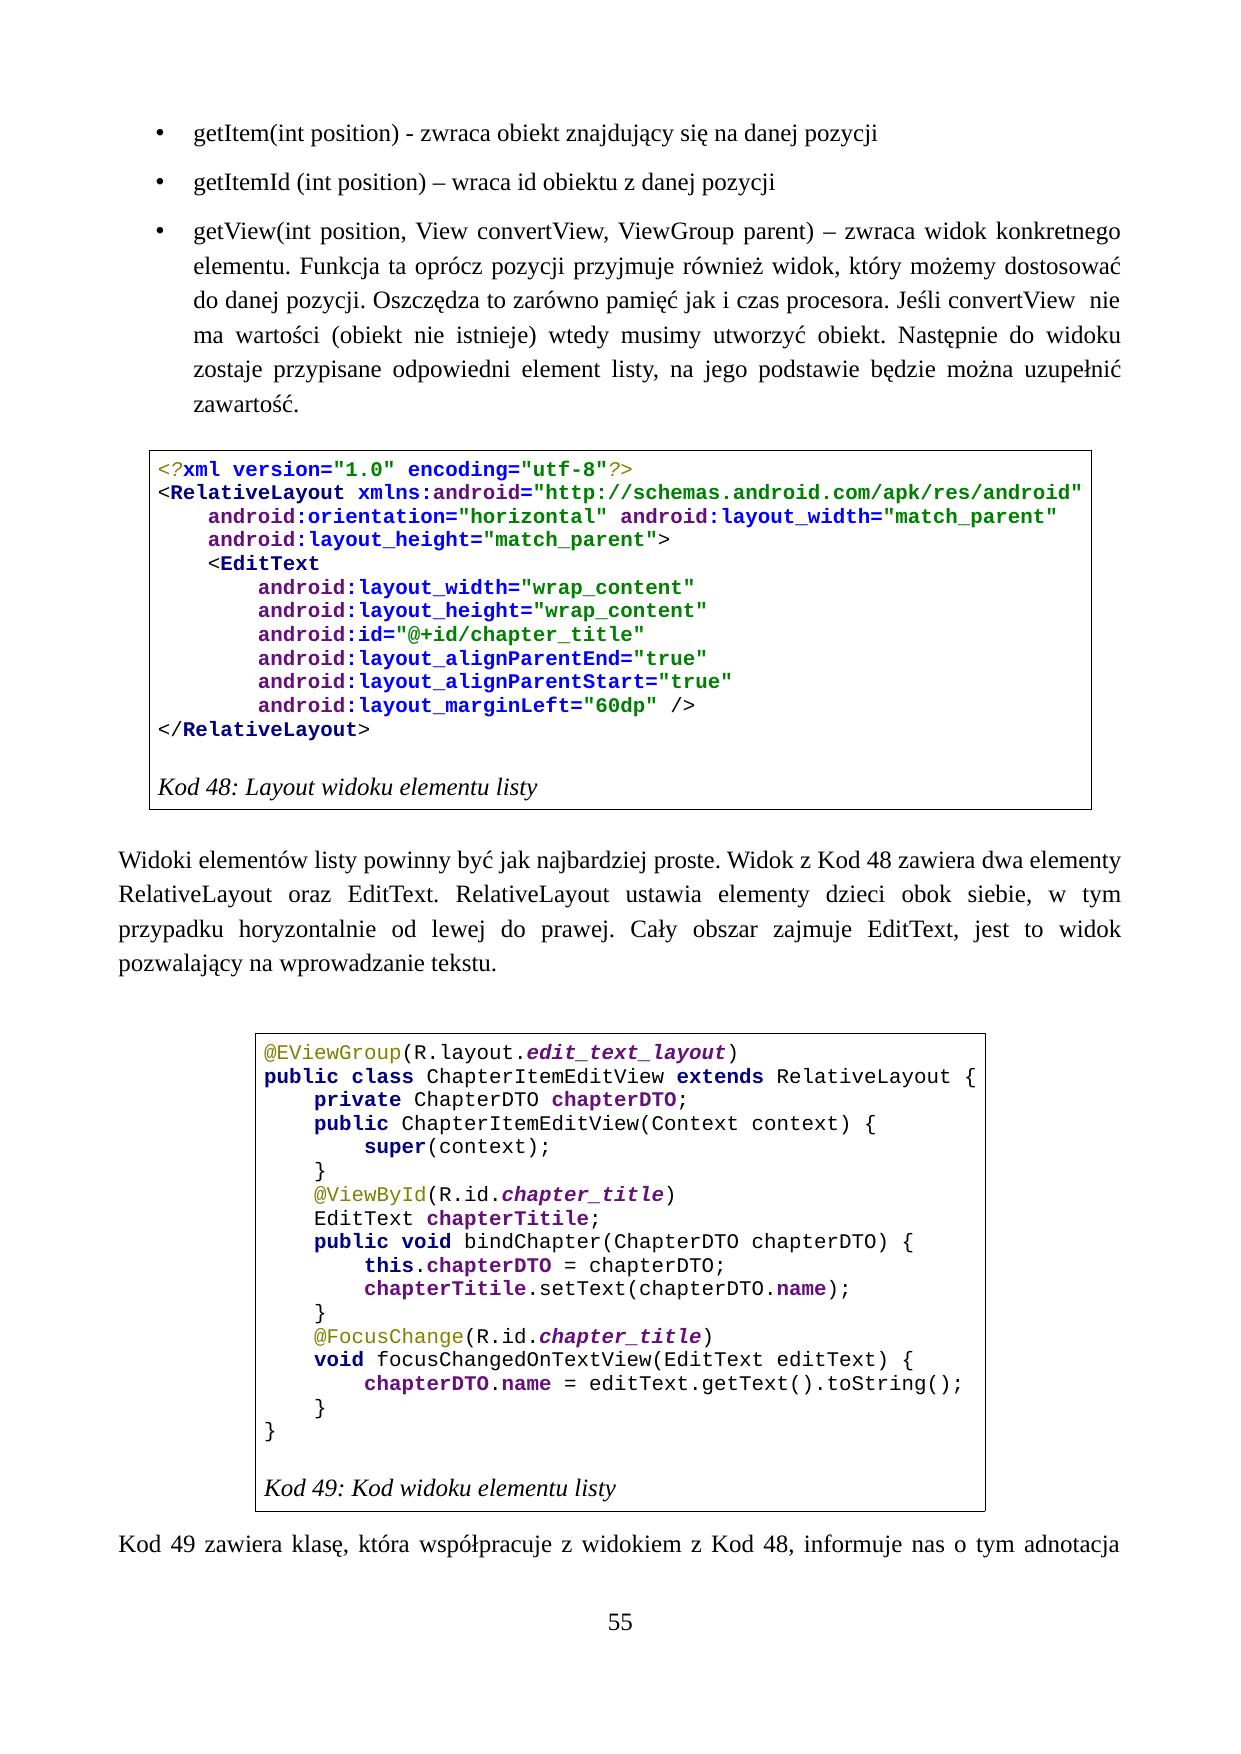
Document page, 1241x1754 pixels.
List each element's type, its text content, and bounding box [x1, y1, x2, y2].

text @EViewGroup(R.layout.edit_text_layout) [264, 1042, 976, 1066]
text void focusChangedOnTextView(EditText editText) { [264, 1349, 976, 1373]
text Kod 48: Layout widoku elementu listy [158, 772, 1083, 801]
text chapterDTO.name = editText.getText().toString(); [264, 1373, 976, 1397]
text public ChapterItemEditView(Context context) { [264, 1113, 976, 1137]
text android:layout_alignParentEnd="true" [158, 648, 1083, 671]
list getView(int position, View convertView, ViewGroup parent) – zwraca widok konkretnego elementu. Funkcja ta oprócz pozycji przyjmuje również widok, który możemy dostosować do danej pozycji. Oszczędza to zarówno pamięć jak i czas procesora. Jeśli convertView nie ma wartości (obiekt nie istnieje) wtedy musimy utworzyć obiekt. Następnie do widoku zostaje przypisane odpowiedni element listy, na jego podstawie będzie można uzupełnić zawartość. [156, 216, 1122, 417]
text } [264, 1397, 976, 1420]
text <?xml version="1.0" encoding="utf-8"?> [158, 458, 1083, 482]
text android:orientation="horizontal" android:layout_width="match_parent" [158, 506, 1083, 529]
text this.chapterDTO = chapterDTO; [264, 1255, 976, 1278]
text Kod 49: Kod widoku elementu listy [264, 1473, 976, 1502]
text @ViewById(R.id.chapter_title) [264, 1184, 976, 1207]
text Widoki elementów listy powinny być jak najbardziej proste. Widok z Kod 48 zawiera dwa elementy RelativeLayout oraz EditText. RelativeLayout ustawia elementy dzieci obok siebie, w tym przypadku horyzontalnie od lewej do prawej. Cały obszar zajmuje EditText, jest to widok pozwalający na wprowadzanie tekstu. [118, 845, 1122, 977]
text public class ChapterItemEditView extends RelativeLayout { [264, 1066, 976, 1089]
text EditText chapterTitile; [264, 1207, 976, 1231]
text <EditText [158, 553, 1083, 577]
text android:layout_width="wrap_content" [158, 577, 1083, 600]
text } [264, 1302, 976, 1326]
text public void bindChapter(ChapterDTO chapterDTO) { [264, 1231, 976, 1255]
text <RelativeLayout xmlns:android="http://schemas.android.com/apk/res/android" [158, 482, 1083, 506]
text android:layout_height="match_parent"> [158, 529, 1083, 553]
text private ChapterDTO chapterDTO; [264, 1089, 976, 1113]
list getItemId (int position) – wraca id obiektu z danej pozycji [156, 167, 1122, 196]
text android:layout_alignParentStart="true" [158, 671, 1083, 695]
text @FocusChange(R.id.chapter_title) [264, 1326, 976, 1349]
text } [264, 1160, 976, 1184]
text Kod 49 zawiera klasę, która współpracuje z widokiem z Kod 48, informuje nas o tym adnotacja [118, 1021, 1122, 1557]
text </RelativeLayout> [158, 719, 1083, 742]
text android:id="@+id/chapter_title" [158, 624, 1083, 648]
text chapterTitile.setText(chapterDTO.name); [264, 1278, 976, 1302]
text super(context); [264, 1137, 976, 1160]
text } [264, 1420, 976, 1444]
list getItem(int position) - zwraca obiekt znajdujący się na danej pozycji [156, 118, 1122, 147]
text android:layout_marginLeft="60dp" /> [158, 695, 1083, 719]
text android:layout_height="wrap_content" [158, 600, 1083, 624]
